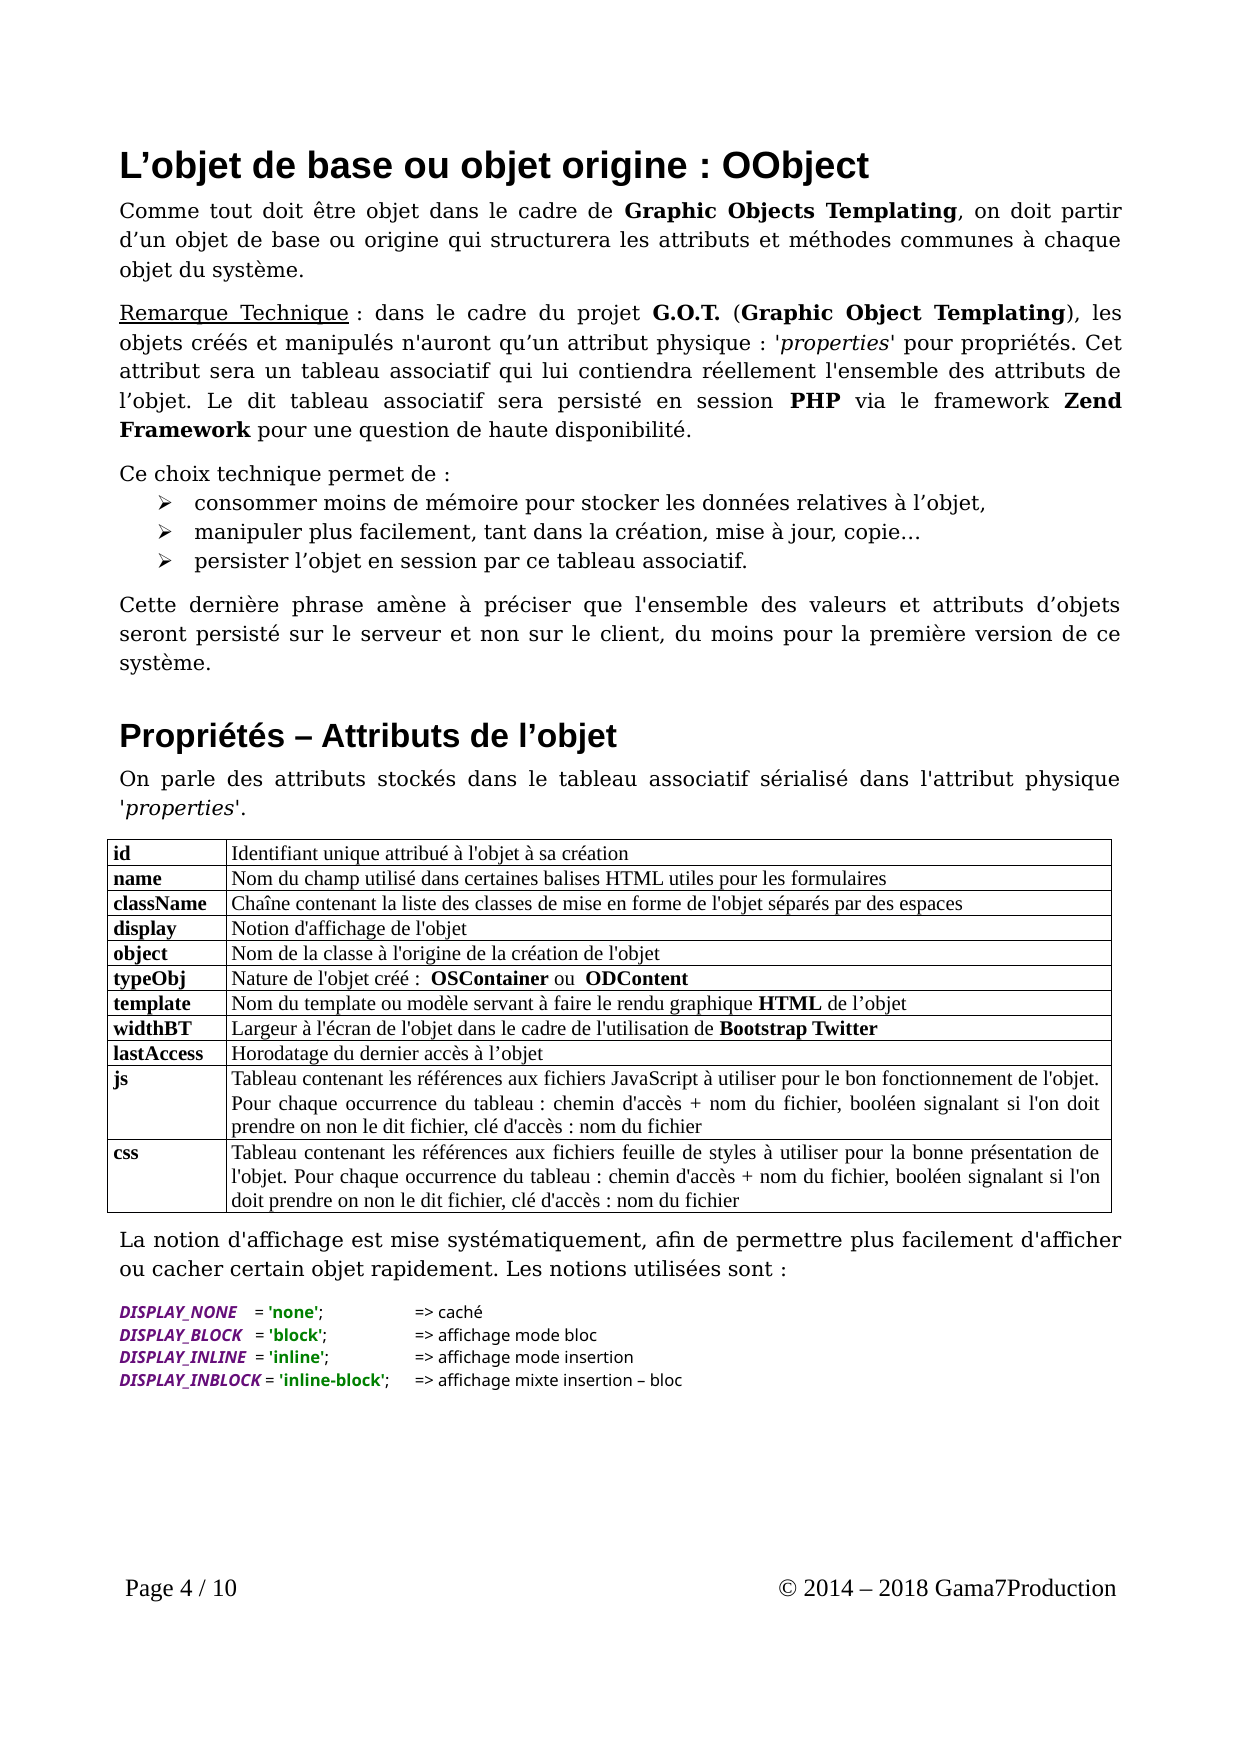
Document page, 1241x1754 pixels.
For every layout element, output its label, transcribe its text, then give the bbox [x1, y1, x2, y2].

text DISPLAY_NONE = 'none'; => caché [119, 1301, 1122, 1323]
list manipuler plus facilement, tant dans la création, mise à jour, copie… [157, 520, 1122, 544]
table_cell Nom du champ utilisé dans certaines balises HTML utiles pour les formulaires [227, 866, 1111, 889]
list consommer moins de mémoire pour stocker les données relatives à l’objet, [157, 491, 1122, 515]
table_cell css [108, 1140, 226, 1212]
table_cell Nom de la classe à l'origine de la création de l'objet [227, 941, 1111, 965]
text Comme tout doit être objet dans le cadre de Graphic Objects Templating, on doit partir d’un objet de base ou origine qui structurera les attributs et méthodes communes à chaque objet du système. [119, 199, 1122, 282]
table_cell js [108, 1066, 226, 1138]
subtitle Propriétés – Attributs de l’objet [119, 716, 1122, 754]
table_cell Chaîne contenant la liste des classes de mise en forme de l'objet séparés par des espaces [227, 891, 1111, 915]
list persister l’objet en session par ce tableau associatif. [157, 549, 1122, 573]
table_cell template [108, 991, 226, 1015]
table_header id [108, 840, 226, 864]
text Cette dernière phrase amène à préciser que l'ensemble des valeurs et attributs d’objets seront persisté sur le serveur et non sur le client, du moins pour la première version de ce système. [119, 593, 1122, 675]
table_cell typeObj [108, 966, 226, 990]
table_cell name [108, 866, 226, 889]
table_cell object [108, 941, 226, 965]
text La notion d'affichage est mise systématiquement, afin de permettre plus facilement d'afficher ou cacher certain objet rapidement. Les notions utilisées sont : [119, 1228, 1122, 1281]
table_header Identifiant unique attribué à l'objet à sa création [227, 840, 1111, 864]
table_cell lastAccess [108, 1041, 226, 1065]
table_cell Nom du template ou modèle servant à faire le rendu graphique HTML de l’objet [227, 991, 1111, 1015]
table_cell Nature de l'objet créé : OSContainer ou ODContent [227, 966, 1111, 990]
table_cell Largeur à l'écran de l'objet dans le cadre de l'utilisation de Bootstrap Twitter [227, 1016, 1111, 1040]
text DISPLAY_INBLOCK = 'inline-block'; => affichage mixte insertion – bloc [119, 1369, 1122, 1391]
table_cell Tableau contenant les références aux fichiers JavaScript à utiliser pour le bon fonctionnement de l'objet. Pour chaque occurrence du tableau : chemin d'accès + nom du fichier, booléen signalant si l'on doit prendre on non le dit fichier, clé d'accès : nom du fichier [227, 1066, 1111, 1138]
text Ce choix technique permet de : [119, 462, 1122, 486]
table_cell Notion d'affichage de l'objet [227, 916, 1111, 940]
subtitle L’objet de base ou objet origine : OObject [119, 143, 1122, 187]
text On parle des attributs stockés dans le tableau associatif sérialisé dans l'attribut physique 'properties'. [119, 767, 1122, 820]
text DISPLAY_BLOCK = 'block'; => affichage mode bloc [119, 1323, 1122, 1346]
table_cell widthBT [108, 1016, 226, 1040]
text DISPLAY_INLINE = 'inline'; => affichage mode insertion [119, 1346, 1122, 1369]
table_cell Horodatage du dernier accès à l’objet [227, 1041, 1111, 1065]
table_cell Tableau contenant les références aux fichiers feuille de styles à utiliser pour la bonne présentation de l'objet. Pour chaque occurrence du tableau : chemin d'accès + nom du fichier, booléen signalant si l'on doit prendre on non le dit fichier, clé d'accès : nom du fichier [227, 1140, 1111, 1212]
table_cell className [108, 891, 226, 915]
table_cell display [108, 916, 226, 940]
text Remarque Technique : dans le cadre du projet G.O.T. (Graphic Object Templating), les objets créés et manipulés n'auront qu’un attribut physique : 'properties' pour propriétés. Cet attribut sera un tableau associatif qui lui contiendra réellement l'ensemble des attributs de l’objet. Le dit tableau associatif sera persisté en session PHP via le framework Zend Framework pour une question de haute disponibilité. [119, 301, 1122, 443]
